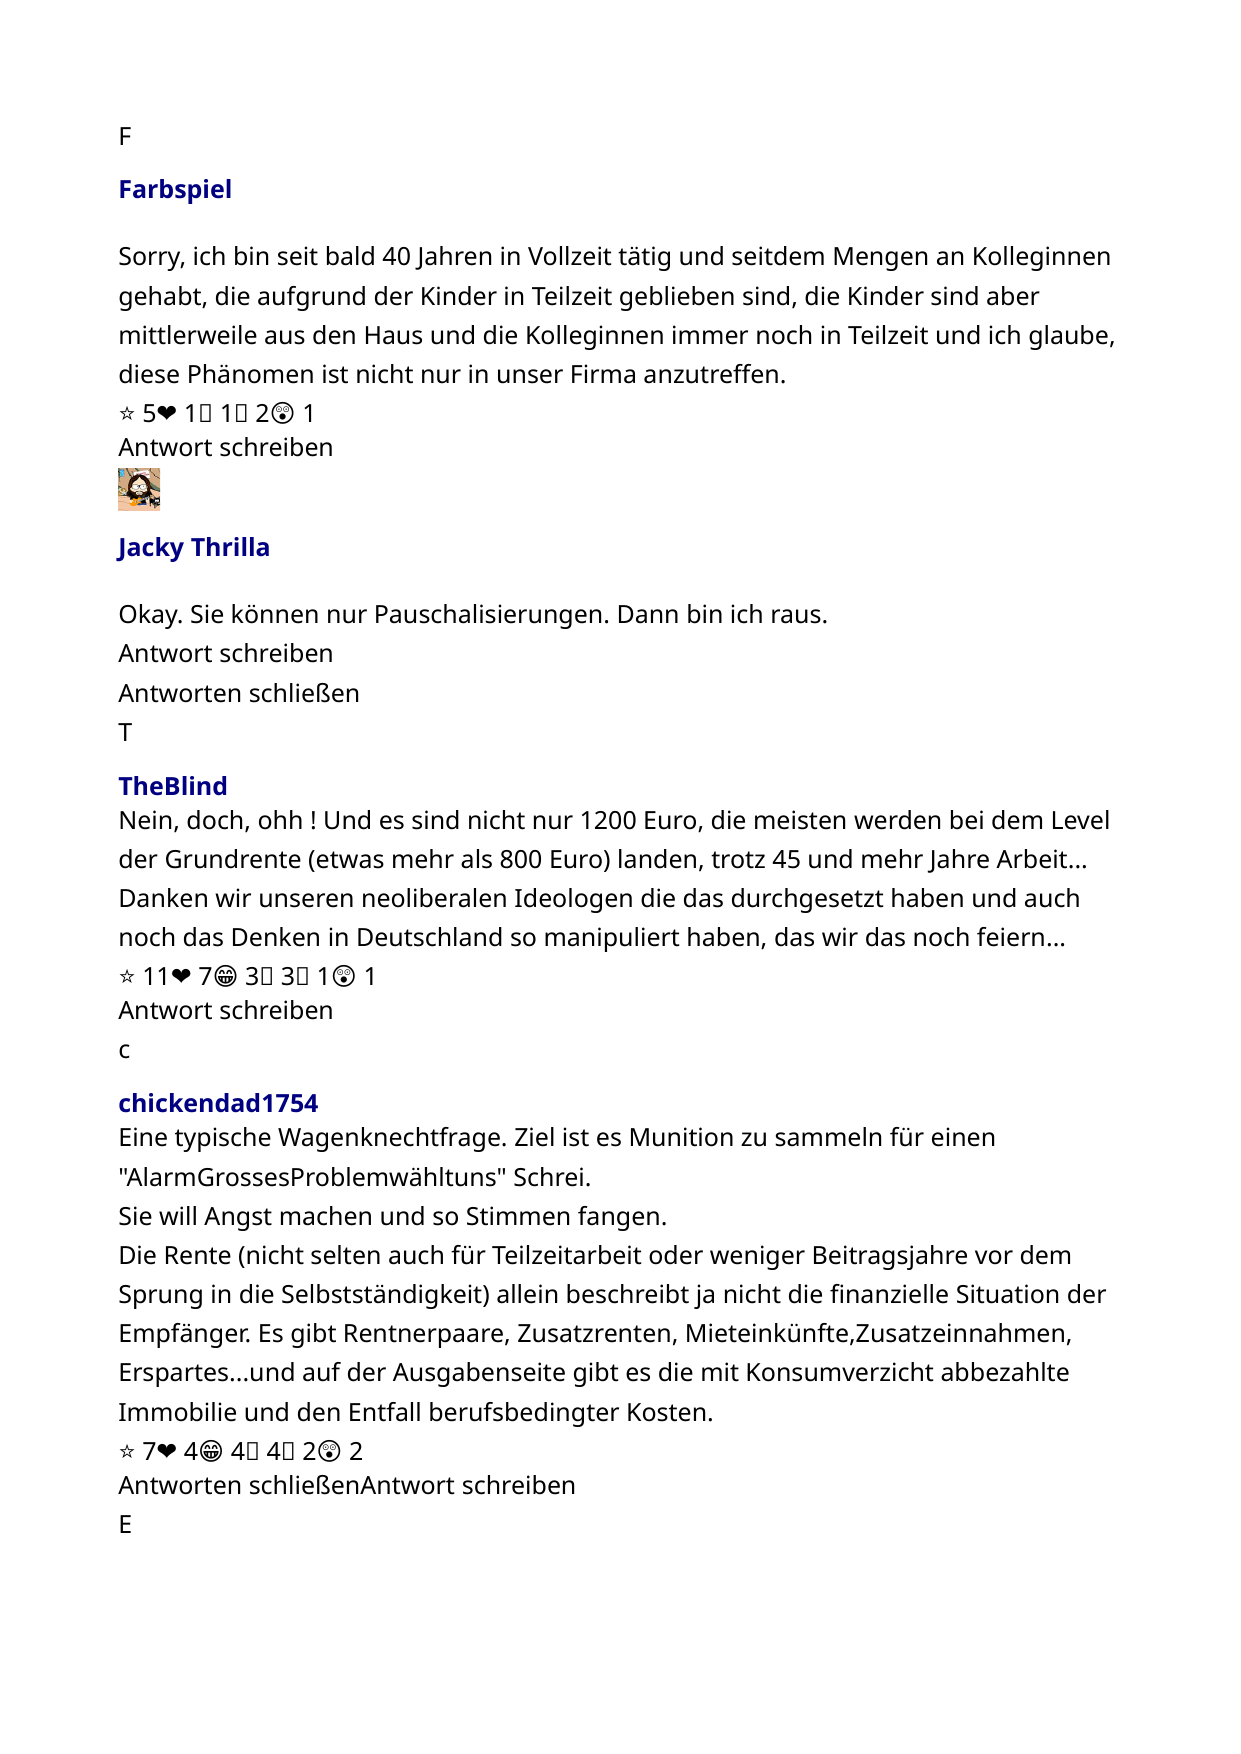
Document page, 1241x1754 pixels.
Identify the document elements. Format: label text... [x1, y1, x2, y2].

subtitle chickendad1754 [118, 1086, 1122, 1120]
text Antworten schließenAntwort schreiben [118, 1467, 1122, 1501]
text c [118, 1032, 1122, 1066]
text Okay. Sie können nur Pauschalisierungen. Dann bin ich raus. [118, 597, 1122, 631]
text Eine typische Wagenknechtfrage. Ziel ist es Munition zu sammeln für einen "AlarmGrossesProblemwähltuns" Schrei. [118, 1120, 1122, 1193]
text E [118, 1507, 1122, 1541]
text Antworten schließen [118, 675, 1122, 709]
text Antwort schreiben [118, 636, 1122, 670]
text Die Rente (nicht selten auch für Teilzeitarbeit oder weniger Beitragsjahre vor dem Sprung in die Selbstständigkeit) allein beschreibt ja nicht die finanzielle Situation der Empfänger. Es gibt Rentnerpaare, Zusatzrenten, Mieteinkünfte,Zusatzeinnahmen, Erspartes...und auf der Ausgabenseite gibt es die mit Konsumverzicht abbezahlte Immobilie und den Entfall berufsbedingter Kosten. [118, 1237, 1122, 1428]
text Sorry, ich bin seit bald 40 Jahren in Vollzeit tätig und seitdem Mengen an Kolleginnen gehabt, die aufgrund der Kinder in Teilzeit geblieben sind, die Kinder sind aber mittlerweile aus den Haus und die Kolleginnen immer noch in Teilzeit und ich glaube, diese Phänomen ist nicht nur in unser Firma anzutreffen. [118, 239, 1122, 391]
text F [118, 118, 1122, 152]
text Antwort schreiben [118, 430, 1122, 464]
subtitle TheBlind [118, 768, 1122, 802]
subtitle Farbspiel [118, 172, 1122, 206]
text Sie will Angst machen und so Stimmen fangen. [118, 1198, 1122, 1232]
text ⭐️ 7❤️ 4😁 4🙁 4🤨 2😲 2 [118, 1433, 1122, 1467]
subtitle Jacky Thrilla [118, 530, 1122, 564]
text ⭐️ 11❤️ 7😁 3🙁 3🤨 1😲 1 [118, 959, 1122, 993]
text Nein, doch, ohh ! Und es sind nicht nur 1200 Euro, die meisten werden bei dem Level der Grundrente (etwas mehr als 800 Euro) landen, trotz 45 und mehr Jahre Arbeit... Danken wir unseren neoliberalen Ideologen die das durchgesetzt haben und auch noch das Denken in Deutschland so manipuliert haben, das wir das noch feiern... [118, 802, 1122, 954]
text T [118, 714, 1122, 748]
text Antwort schreiben [118, 993, 1122, 1027]
picture [118, 468, 161, 511]
text ⭐️ 5❤️ 1🙁 1🤨 2😲 1 [118, 396, 1122, 430]
